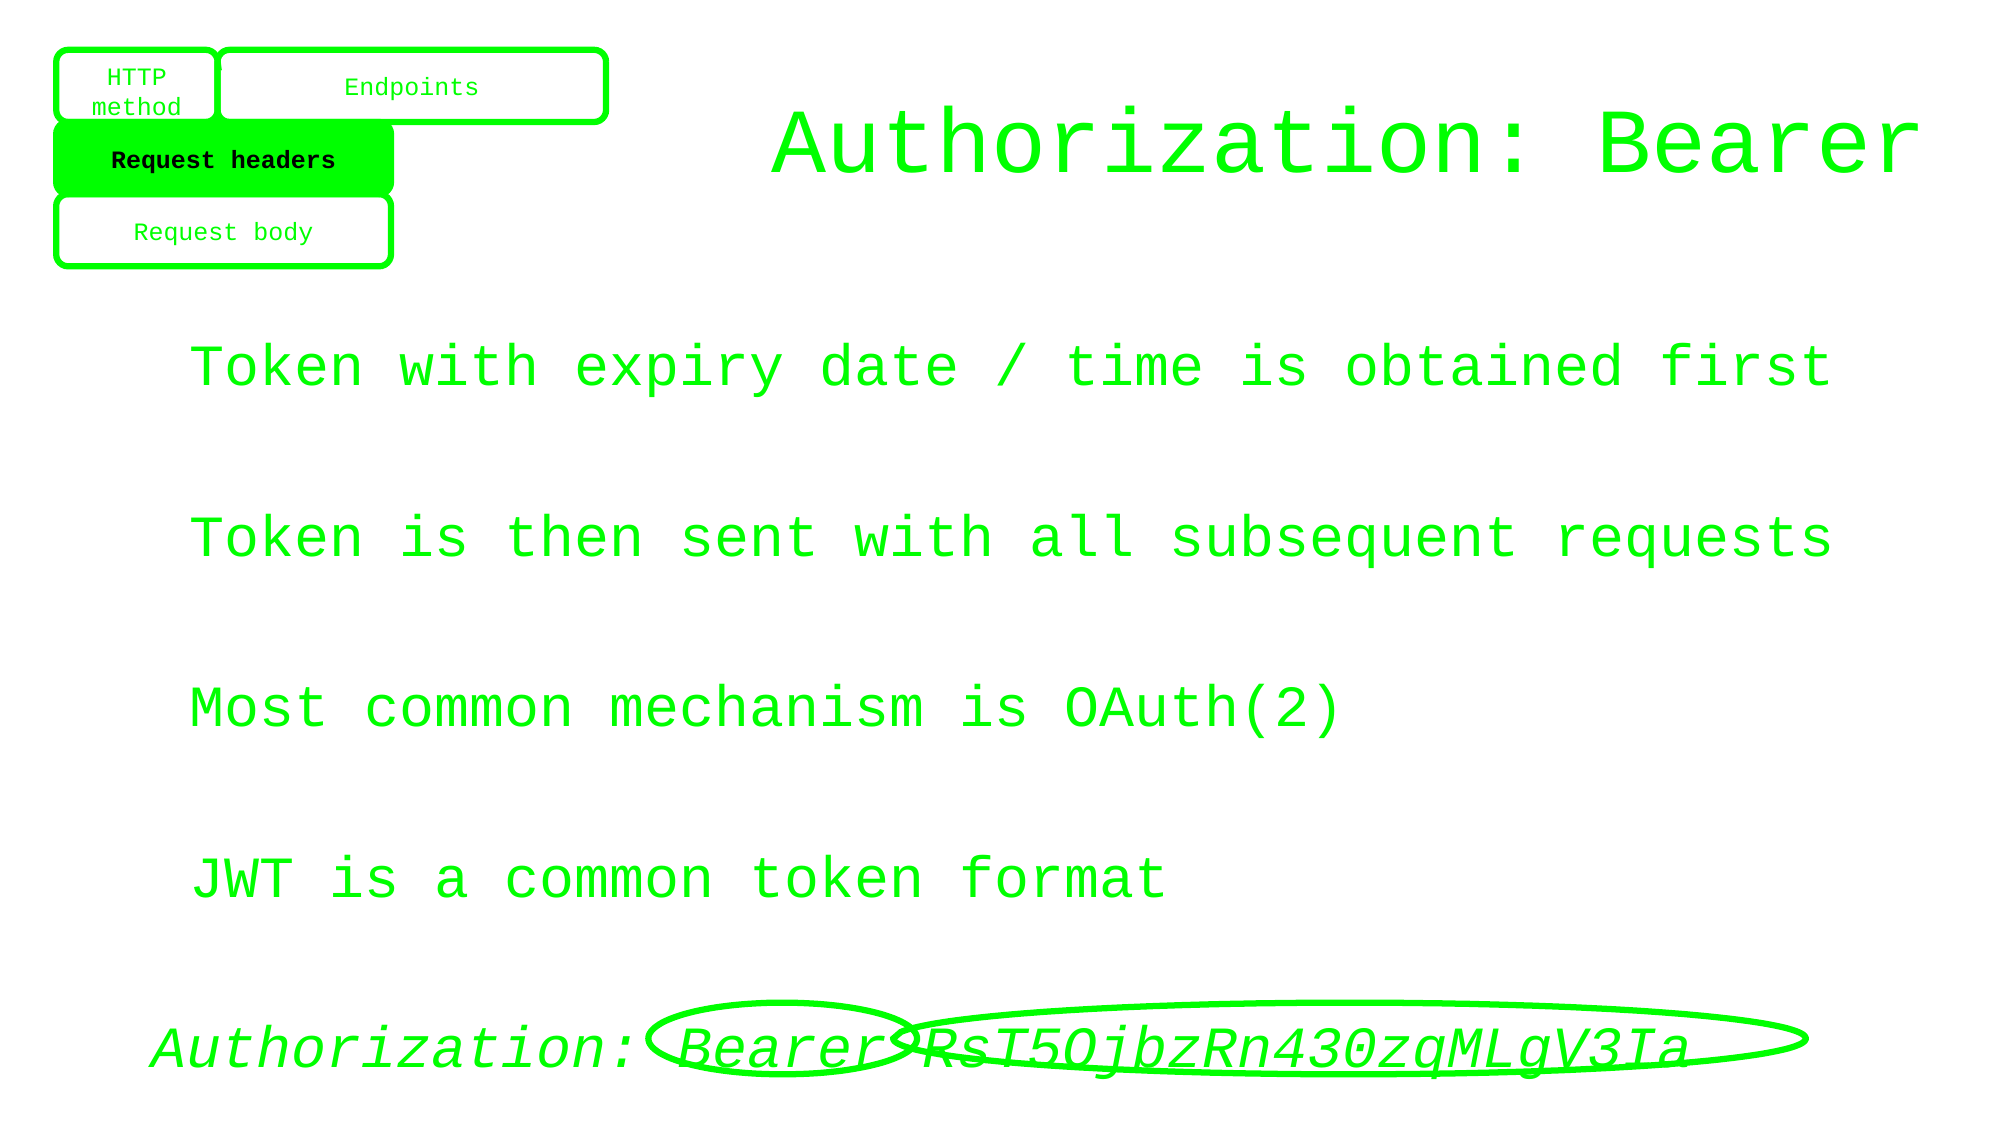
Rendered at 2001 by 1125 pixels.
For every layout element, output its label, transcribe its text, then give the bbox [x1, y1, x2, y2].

text_box Request body [56, 194, 392, 267]
list Token with expiry date / time is obtained first Token is then sent with all subsequent requests Most common mechanism is OAuth(2) JWT is a common token format Authorization: Bearer RsT5OjbzRn430zqMLgV3Ia [136, 327, 1965, 1116]
text_box Endpoints [217, 49, 607, 123]
text_box Request headers [56, 121, 392, 194]
text_box Authorization: Bearer [699, 73, 2000, 201]
text_box HTTP method [56, 49, 217, 122]
